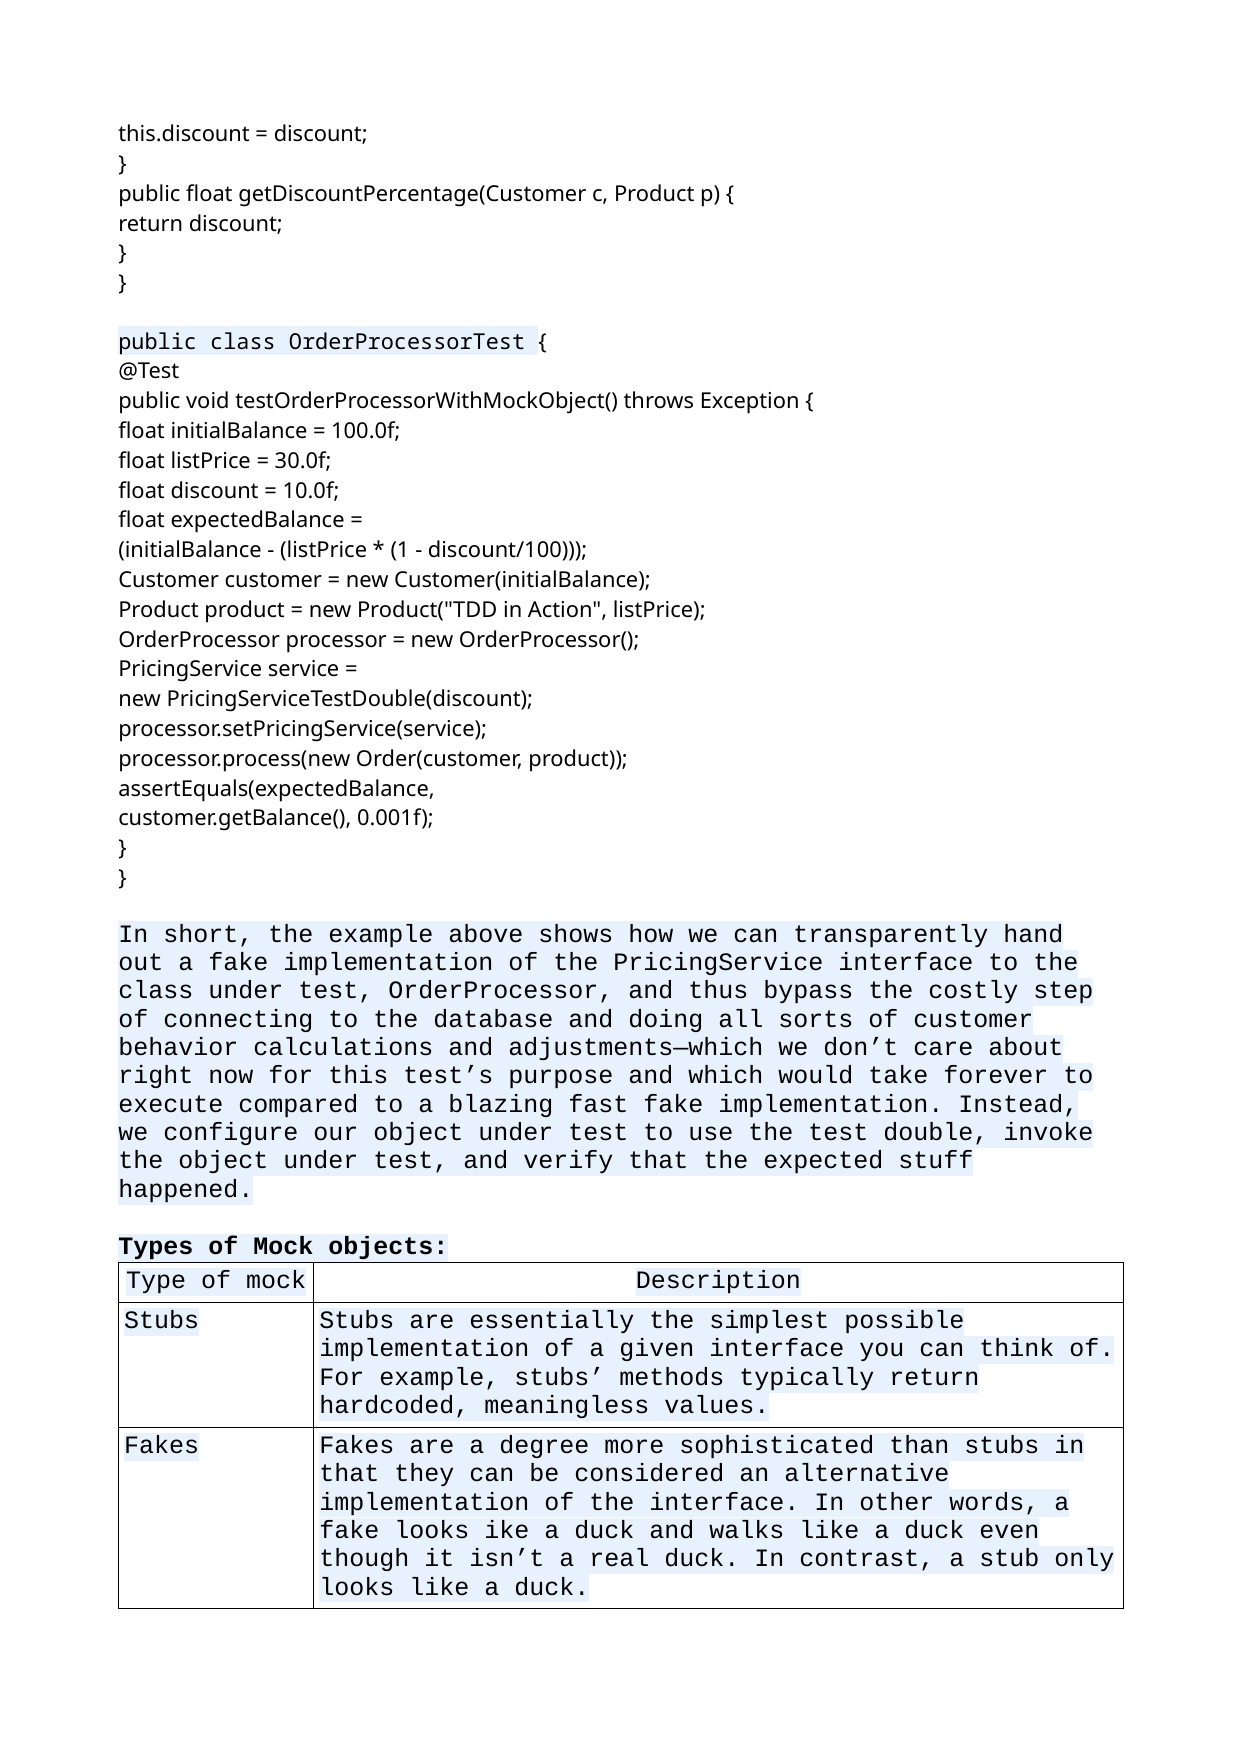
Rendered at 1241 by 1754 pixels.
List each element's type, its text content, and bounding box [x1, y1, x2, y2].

text } [118, 148, 1122, 178]
text public float getDiscountPercentage(Customer c, Product p) { [118, 178, 1122, 207]
text float expectedBalance = [118, 504, 1122, 534]
text } [118, 862, 1122, 892]
text float initialBalance = 100.0f; [118, 415, 1122, 445]
text @Test [118, 355, 1122, 385]
text } [118, 237, 1122, 267]
text return discount; [118, 207, 1122, 237]
table_header Type of mock [119, 1263, 313, 1302]
text this.discount = discount; [118, 118, 1122, 148]
text In short, the example above shows how we can transparently hand out a fake implementation of the PricingService interface to the class under test, OrderProcessor, and thus bypass the costly step of connecting to the database and doing all sorts of customer behavior calculations and adjustments—which we don’t care about right now for this test’s purpose and which would take forever to execute compared to a blazing fast fake implementation. Instead, we configure our object under test to use the test double, invoke the object under test, and verify that the expected stuff happened. [118, 921, 1122, 1205]
text customer.getBalance(), 0.001f); [118, 802, 1122, 832]
text OrderProcessor processor = new OrderProcessor(); [118, 623, 1122, 653]
text float discount = 10.0f; [118, 474, 1122, 504]
table_header Description [314, 1263, 1123, 1302]
text Customer customer = new Customer(initialBalance); [118, 564, 1122, 594]
text } [118, 267, 1122, 297]
text public void testOrderProcessorWithMockObject() throws Exception { [118, 385, 1122, 415]
text PricingService service = [118, 653, 1122, 683]
table_cell Stubs [119, 1303, 313, 1427]
table_cell Fakes are a degree more sophisticated than stubs in that they can be considered an alternative implementation of the interface. In other words, a fake looks ike a duck and walks like a duck even though it isn’t a real duck. In contrast, a stub only looks like a duck. [314, 1428, 1123, 1608]
text processor.process(new Order(customer, product)); [118, 743, 1122, 772]
text public class OrderProcessorTest { [118, 326, 1122, 355]
text Product product = new Product("TDD in Action", listPrice); [118, 594, 1122, 623]
text assertEquals(expectedBalance, [118, 772, 1122, 802]
table_cell Fakes [119, 1428, 313, 1608]
text } [118, 832, 1122, 862]
text float listPrice = 30.0f; [118, 445, 1122, 474]
text new PricingServiceTestDouble(discount); [118, 683, 1122, 713]
table_cell Stubs are essentially the simplest possible implementation of a given interface you can think of. For example, stubs’ methods typically return hardcoded, meaningless values. [314, 1303, 1123, 1427]
text (initialBalance - (listPrice * (1 - discount/100))); [118, 534, 1122, 564]
text processor.setPricingService(service); [118, 713, 1122, 743]
text Types of Mock objects: [118, 1233, 1122, 1262]
